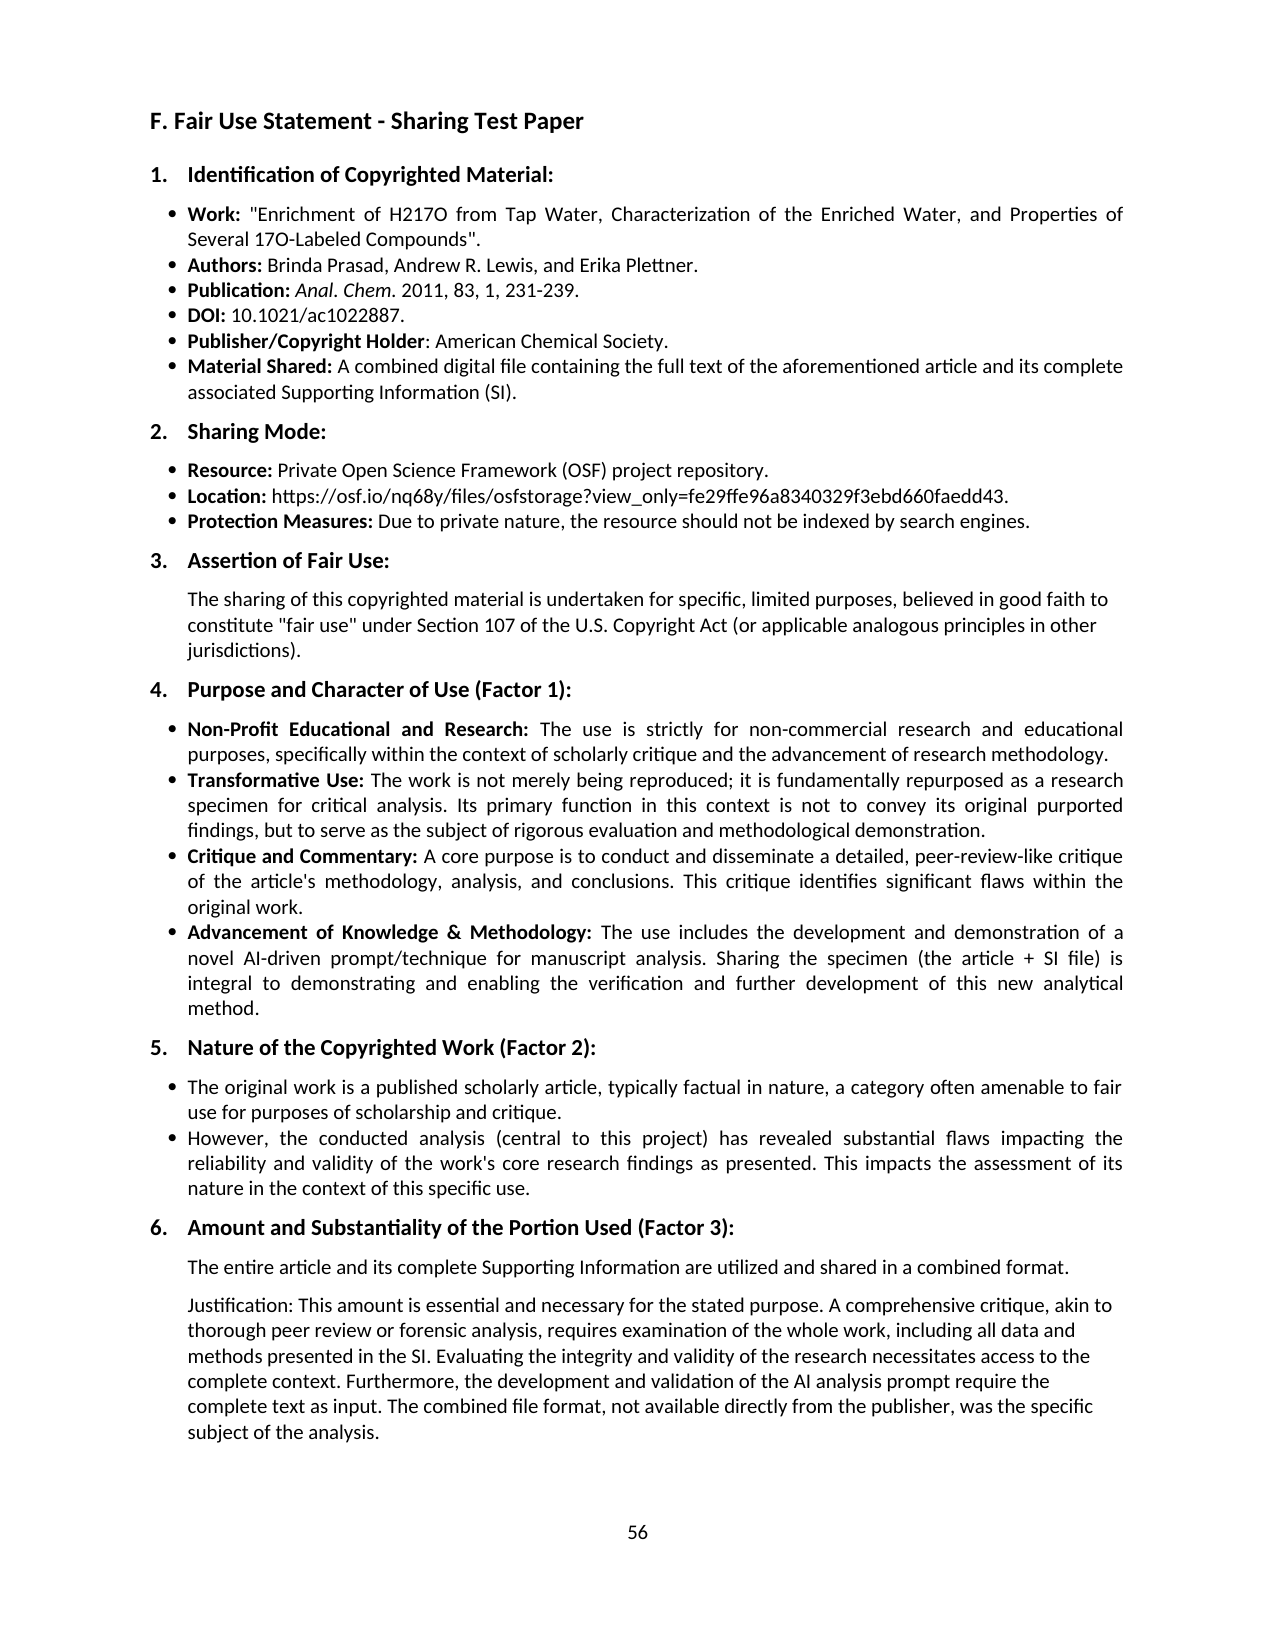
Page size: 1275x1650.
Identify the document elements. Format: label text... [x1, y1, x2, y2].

subtitle Nature of the Copyrighted Work (Factor 2): [150, 1033, 1125, 1061]
text The entire article and its complete Supporting Information are utilized and shared in a combined format. [187, 1254, 1125, 1279]
subtitle Sharing Mode: [150, 417, 1125, 445]
subtitle Fair Use Statement - Sharing Test Paper [150, 105, 1125, 136]
list Protection Measures: Due to private nature, the resource should not be indexed by search engines. [169, 508, 1125, 534]
subtitle Purpose and Character of Use (Factor 1): [150, 675, 1125, 703]
list However, the conducted analysis (central to this project) has revealed substantial flaws impacting the reliability and validity of the work's core research findings as presented. This impacts the assessment of its nature in the context of this specific use. [169, 1125, 1125, 1201]
list Authors: Brinda Prasad, Andrew R. Lewis, and Erika Plettner. [169, 252, 1125, 277]
text The sharing of this copyrighted material is undertaken for specific, limited purposes, believed in good faith to constitute "fair use" under Section 107 of the U.S. Copyright Act (or applicable analogous principles in other jurisdictions). [187, 587, 1125, 663]
list Advancement of Knowledge & Methodology: The use includes the development and demonstration of a novel AI-driven prompt/technique for manuscript analysis. Sharing the specimen (the article + SI file) is integral to demonstrating and enabling the verification and further development of this new analytical method. [169, 919, 1125, 1021]
subtitle Amount and Substantiality of the Portion Used (Factor 3): [150, 1213, 1125, 1242]
text Justification: This amount is essential and necessary for the stated purpose. A comprehensive critique, akin to thorough peer review or forensic analysis, requires examination of the whole work, including all data and methods presented in the SI. Evaluating the integrity and validity of the research necessitates access to the complete context. Furthermore, the development and validation of the AI analysis prompt require the complete text as input. The combined file format, not available directly from the publisher, was the specific subject of the analysis. [187, 1292, 1125, 1444]
list Non-Profit Educational and Research: The use is strictly for non-commercial research and educational purposes, specifically within the context of scholarly critique and the advancement of research methodology. [169, 716, 1125, 767]
list Work: "Enrichment of H217O from Tap Water, Characterization of the Enriched Water, and Properties of Several 17O-Labeled Compounds". [169, 201, 1125, 252]
list Publisher/Copyright Holder: American Chemical Society. [169, 328, 1125, 353]
list Critique and Commentary: A core purpose is to conduct and disseminate a detailed, peer-review-like critique of the article's methodology, analysis, and conclusions. This critique identifies significant flaws within the original work. [169, 843, 1125, 919]
subtitle Assertion of Fair Use: [150, 546, 1125, 574]
list DOI: 10.1021/ac1022887. [169, 303, 1125, 328]
list Location: https://osf.io/nq68y/files/osfstorage?view_only=fe29ffe96a8340329f3ebd660faedd43. [169, 483, 1125, 508]
list Resource: Private Open Science Framework (OSF) project repository. [169, 457, 1125, 483]
list The original work is a published scholarly article, typically factual in nature, a category often amenable to fair use for purposes of scholarship and critique. [169, 1074, 1125, 1125]
list Publication: Anal. Chem. 2011, 83, 1, 231-239. [169, 277, 1125, 303]
list Material Shared: A combined digital file containing the full text of the aforementioned article and its complete associated Supporting Information (SI). [169, 353, 1125, 404]
subtitle Identification of Copyrighted Material: [150, 161, 1125, 188]
list Transformative Use: The work is not merely being reproduced; it is fundamentally repurposed as a research specimen for critical analysis. Its primary function in this context is not to convey its original purported findings, but to serve as the subject of rigorous evaluation and methodological demonstration. [169, 767, 1125, 843]
